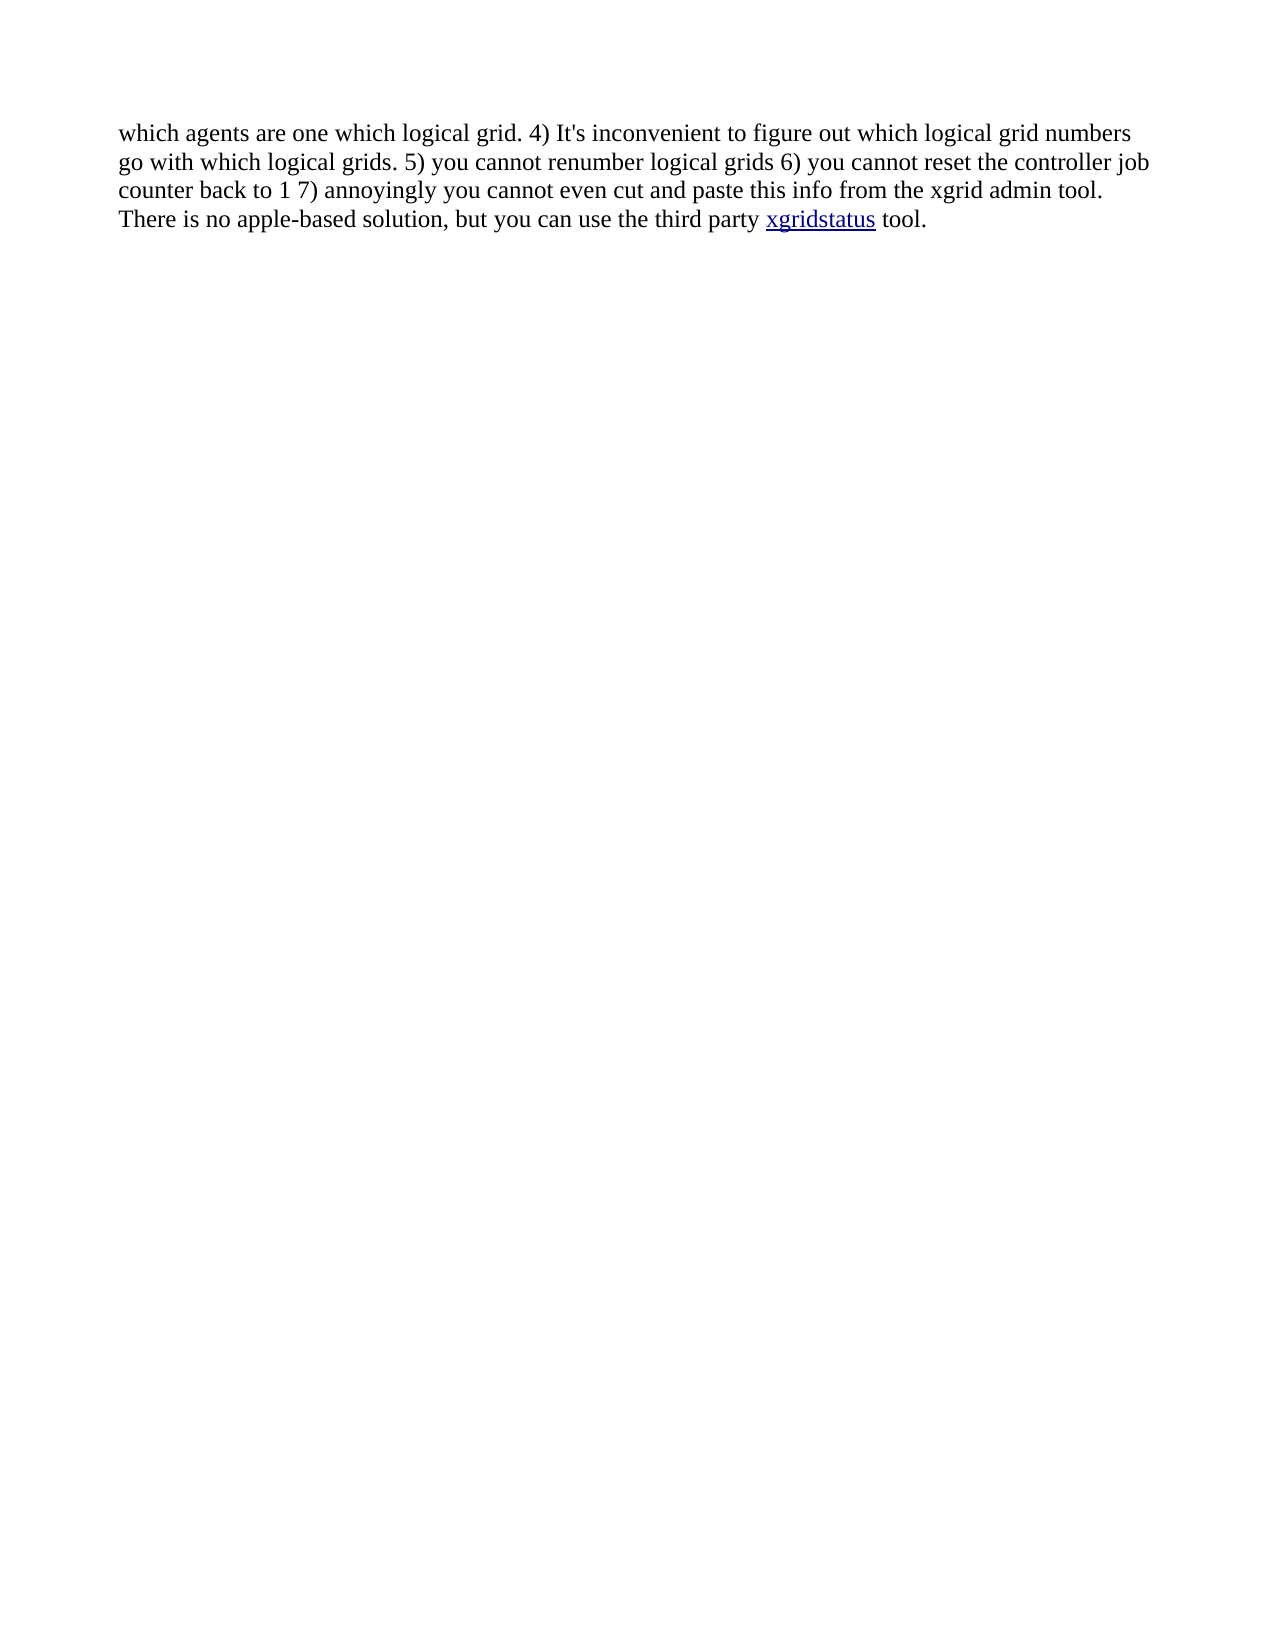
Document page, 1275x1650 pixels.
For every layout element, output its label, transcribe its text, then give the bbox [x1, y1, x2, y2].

text which agents are one which logical grid. 4) It's inconvenient to figure out which logical grid numbers go with which logical grids. 5) you cannot renumber logical grids 6) you cannot reset the controller job counter back to 1 7) annoyingly you cannot even cut and paste this info from the xgrid admin tool. There is no apple-based solution, but you can use the third party xgridstatus tool. [118, 118, 1157, 233]
